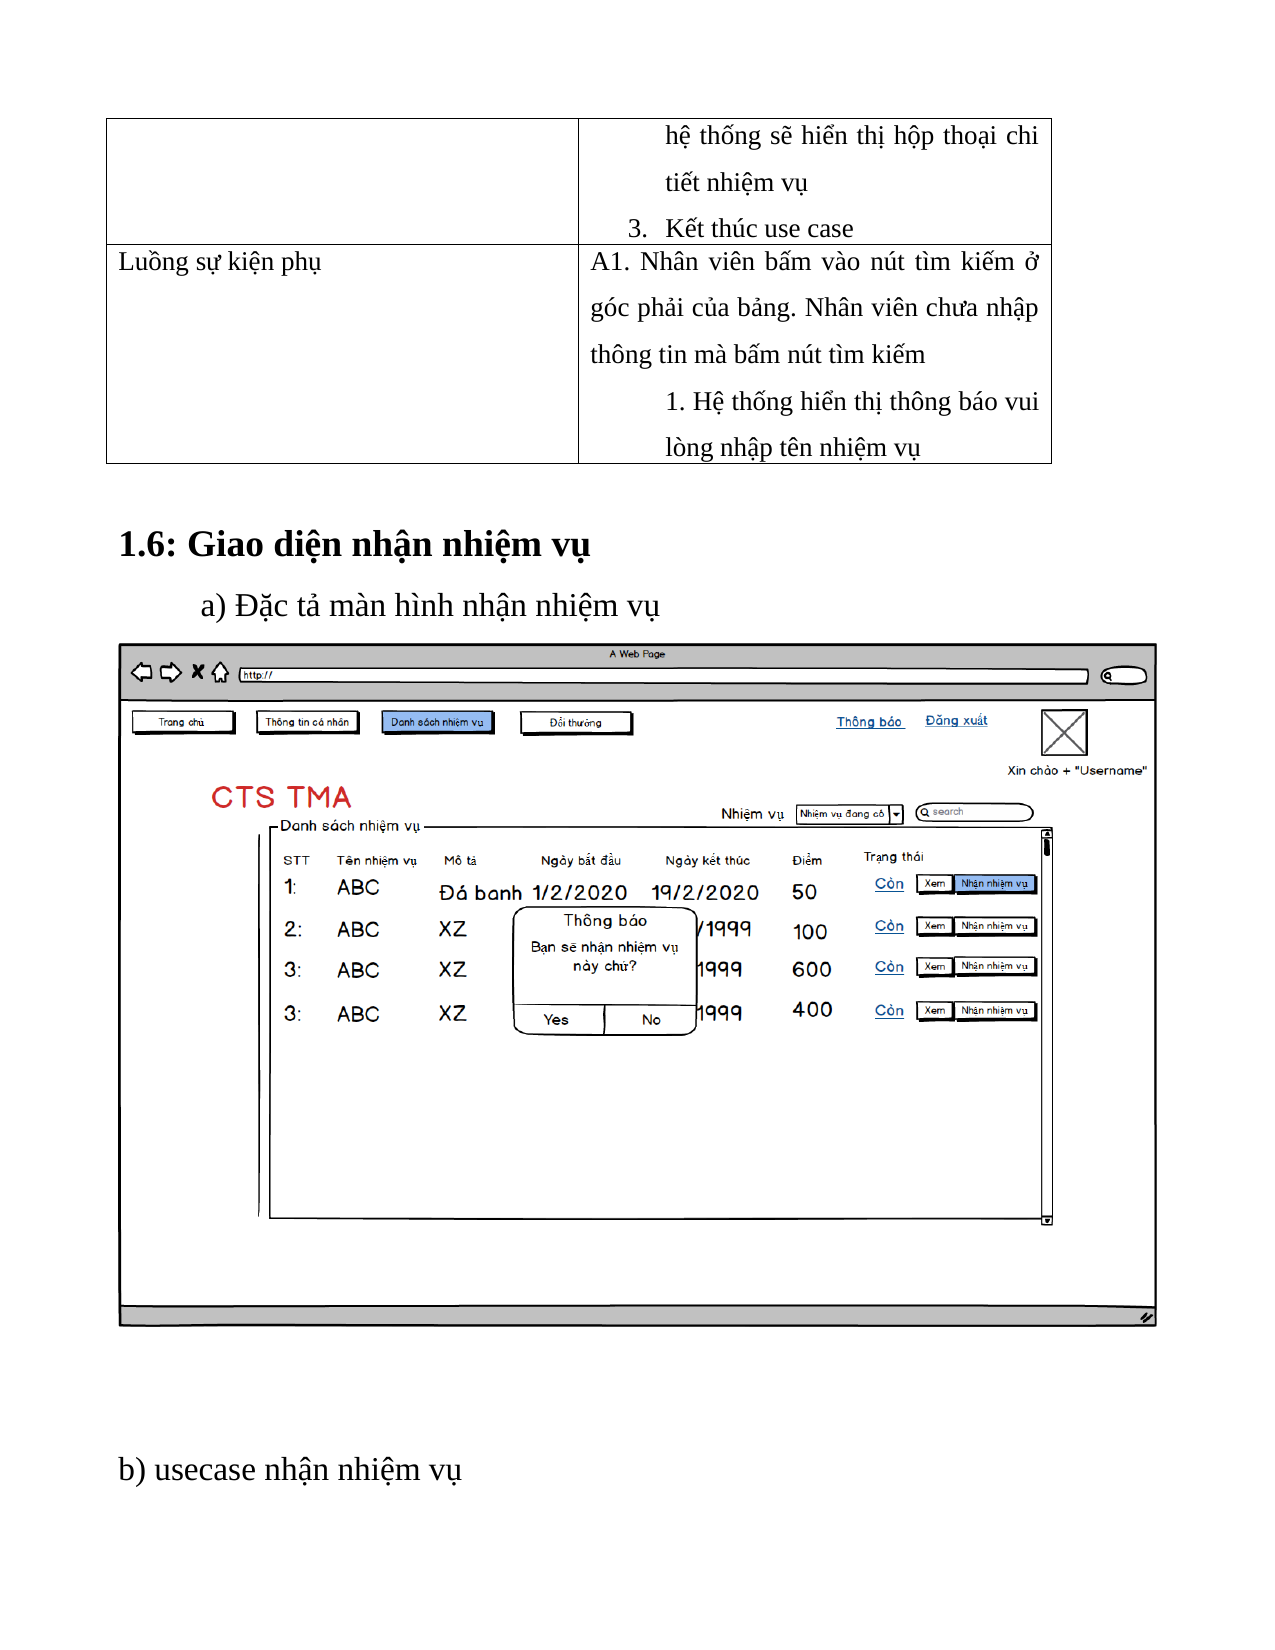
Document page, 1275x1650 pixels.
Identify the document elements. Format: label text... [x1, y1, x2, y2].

text a) Đặc tả màn hình nhận nhiệm vụ [118, 586, 1157, 624]
text b) usecase nhận nhiệm vụ [118, 1449, 1157, 1487]
picture [118, 643, 1157, 1327]
table_cell [107, 119, 578, 244]
table_cell hệ thống sẽ hiển thị hộp thoại chi tiết nhiệm vụ Kết thúc use case [579, 119, 1051, 244]
table_cell Luồng sự kiện phụ [107, 245, 578, 462]
text 1.6: Giao diện nhận nhiệm vụ [118, 521, 1157, 564]
table_cell A1. Nhân viên bấm vào nút tìm kiếm ở góc phải của bảng. Nhân viên chưa nhập thông tin mà bấm nút tìm kiếm 1. Hệ thống hiển thị thông báo vui lòng nhập tên nhiệm vụ [579, 245, 1051, 462]
